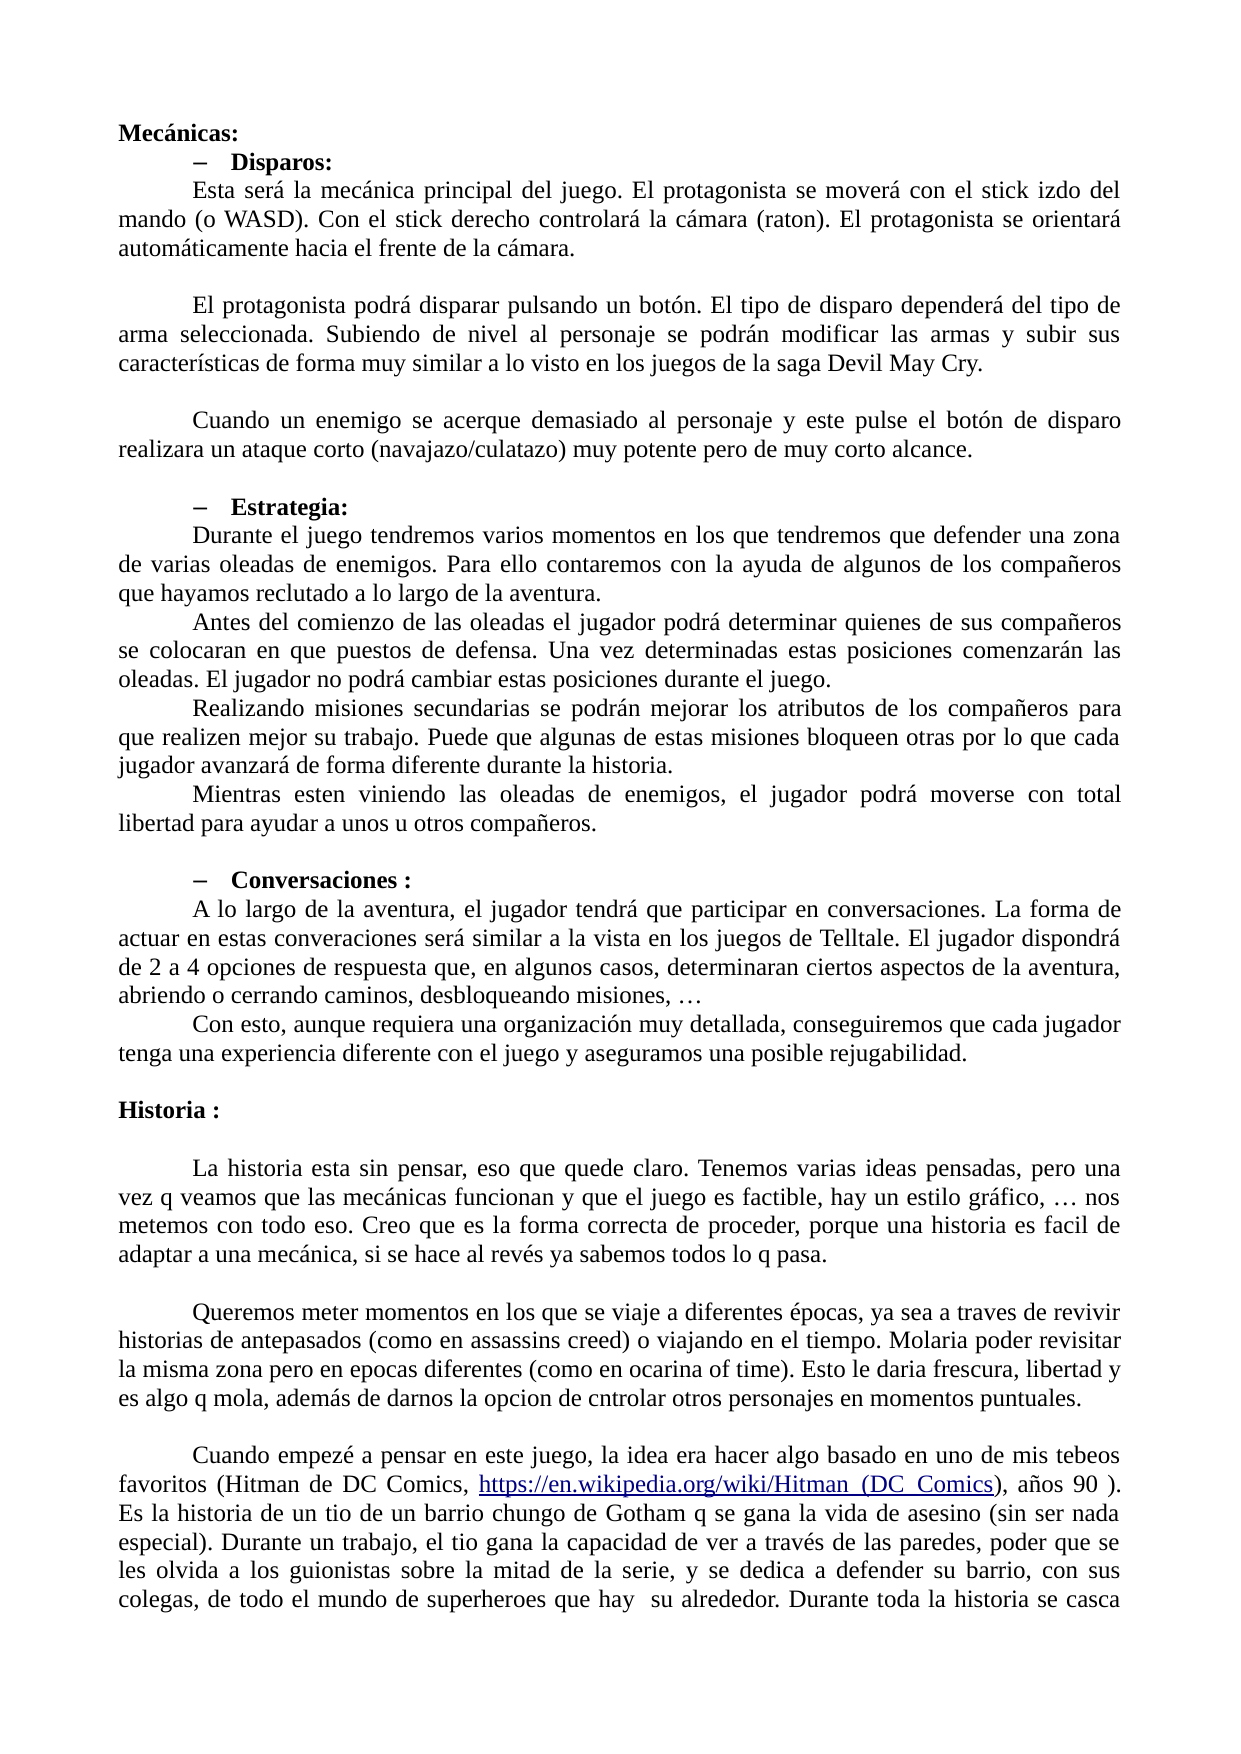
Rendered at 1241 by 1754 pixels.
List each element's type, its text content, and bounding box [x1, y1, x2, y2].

text Mientras esten viniendo las oleadas de enemigos, el jugador podrá moverse con total libertad para ayudar a unos u otros compañeros. [118, 779, 1122, 837]
text La historia esta sin pensar, eso que quede claro. Tenemos varias ideas pensadas, pero una vez q veamos que las mecánicas funcionan y que el juego es factible, hay un estilo gráfico, … nos metemos con todo eso. Creo que es la forma correcta de proceder, porque una historia es facil de adaptar a una mecánica, si se hace al revés ya sabemos todos lo q pasa. [118, 1153, 1122, 1268]
text Historia : [118, 1096, 1122, 1124]
list Conversaciones : [193, 866, 1122, 894]
text Antes del comienzo de las oleadas el jugador podrá determinar quienes de sus compañeros se colocaran en que puestos de defensa. Una vez determinadas estas posiciones comenzarán las oleadas. El jugador no podrá cambiar estas posiciones durante el juego. [118, 607, 1122, 693]
list Estrategia: [193, 492, 1122, 521]
text Queremos meter momentos en los que se viaje a diferentes épocas, ya sea a traves de revivir historias de antepasados (como en assassins creed) o viajando en el tiempo. Molaria poder revisitar la misma zona pero en epocas diferentes (como en ocarina of time). Esto le daria frescura, libertad y es algo q mola, además de darnos la opcion de cntrolar otros personajes en momentos puntuales. [118, 1297, 1122, 1412]
text Durante el juego tendremos varios momentos en los que tendremos que defender una zona de varias oleadas de enemigos. Para ello contaremos con la ayuda de algunos de los compañeros que hayamos reclutado a lo largo de la aventura. [118, 521, 1122, 607]
text Realizando misiones secundarias se podrán mejorar los atributos de los compañeros para que realizen mejor su trabajo. Puede que algunas de estas misiones bloqueen otras por lo que cada jugador avanzará de forma diferente durante la historia. [118, 693, 1122, 779]
text Esta será la mecánica principal del juego. El protagonista se moverá con el stick izdo del mando (o WASD). Con el stick derecho controlará la cámara (raton). El protagonista se orientará automáticamente hacia el frente de la cámara. [118, 176, 1122, 262]
text Cuando empezé a pensar en este juego, la idea era hacer algo basado en uno de mis tebeos favoritos (Hitman de DC Comics, https://en.wikipedia.org/wiki/Hitman_(DC_Comics), años 90 ). Es la historia de un tio de un barrio chungo de Gotham q se gana la vida de asesino (sin ser nada especial). Durante un trabajo, el tio gana la capacidad de ver a través de las paredes, poder que se les olvida a los guionistas sobre la mitad de la serie, y se dedica a defender su barrio, con sus colegas, de todo el mundo de superheroes que hay su alrededor. Durante toda la historia se casca [118, 1441, 1122, 1613]
text El protagonista podrá disparar pulsando un botón. El tipo de disparo dependerá del tipo de arma seleccionada. Subiendo de nivel al personaje se podrán modificar las armas y subir sus características de forma muy similar a lo visto en los juegos de la saga Devil May Cry. [118, 291, 1122, 377]
text Cuando un enemigo se acerque demasiado al personaje y este pulse el botón de disparo realizara un ataque corto (navajazo/culatazo) muy potente pero de muy corto alcance. [118, 406, 1122, 463]
text Mecánicas: [118, 118, 1122, 147]
text Con esto, aunque requiera una organización muy detallada, conseguiremos que cada jugador tenga una experiencia diferente con el juego y aseguramos una posible rejugabilidad. [118, 1009, 1122, 1067]
text A lo largo de la aventura, el jugador tendrá que participar en conversaciones. La forma de actuar en estas converaciones será similar a la vista en los juegos de Telltale. El jugador dispondrá de 2 a 4 opciones de respuesta que, en algunos casos, determinaran ciertos aspectos de la aventura, abriendo o cerrando caminos, desbloqueando misiones, … [118, 894, 1122, 1009]
list Disparos: [193, 147, 1122, 176]
